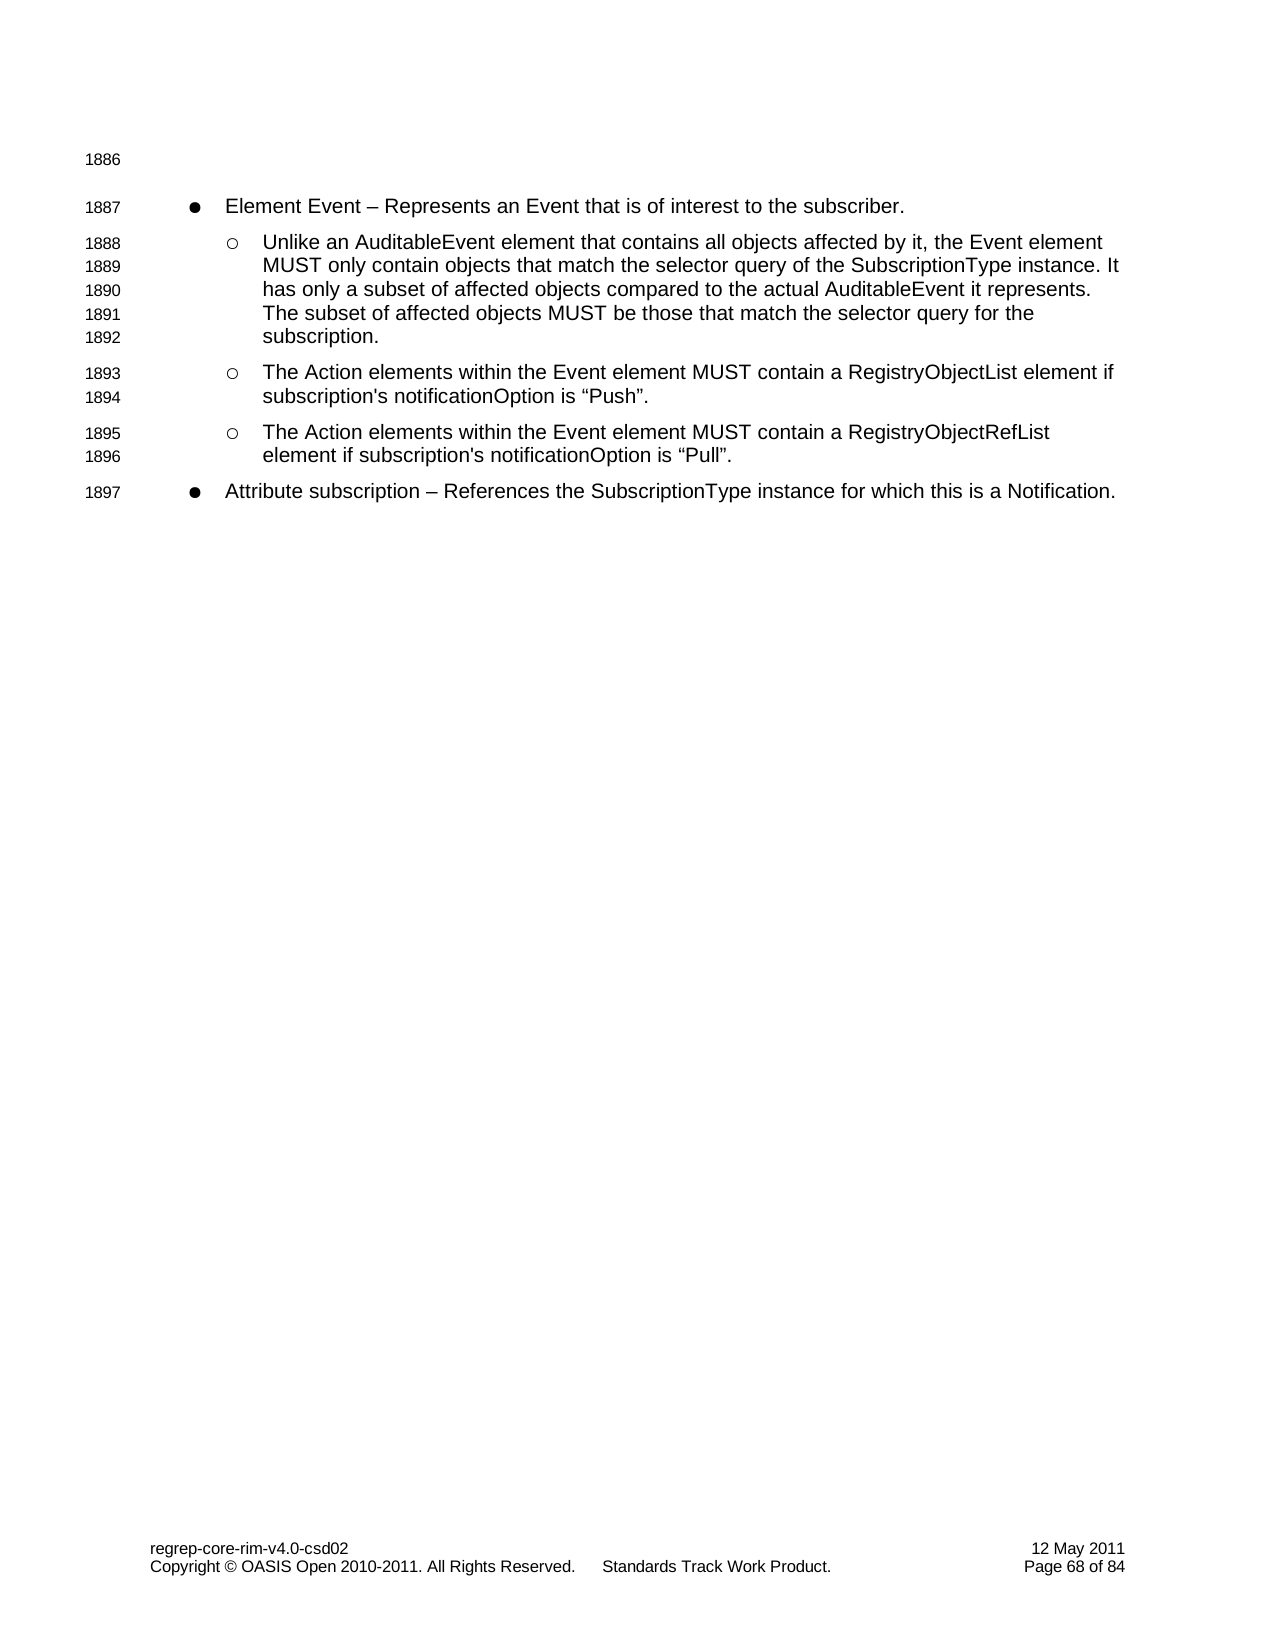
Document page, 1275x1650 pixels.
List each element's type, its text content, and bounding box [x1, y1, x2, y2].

list Attribute subscription – References the SubscriptionType instance for which this is a Notification. [187, 480, 1125, 503]
list The Action elements within the Event element MUST contain a RegistryObjectRefList element if subscription's notificationOption is “Pull”. [225, 420, 1125, 467]
list Unlike an AuditableEvent element that contains all objects affected by it, the Event element MUST only contain objects that match the selector query of the SubscriptionType instance. It has only a subset of affected objects compared to the actual AuditableEvent it represents. The subset of affected objects MUST be those that match the selector query for the subscription. [225, 230, 1125, 348]
list The Action elements within the Event element MUST contain a RegistryObjectList element if subscription's notificationOption is “Push”. [225, 361, 1125, 408]
list Element Event – Represents an Event that is of interest to the subscriber. [187, 194, 1125, 218]
